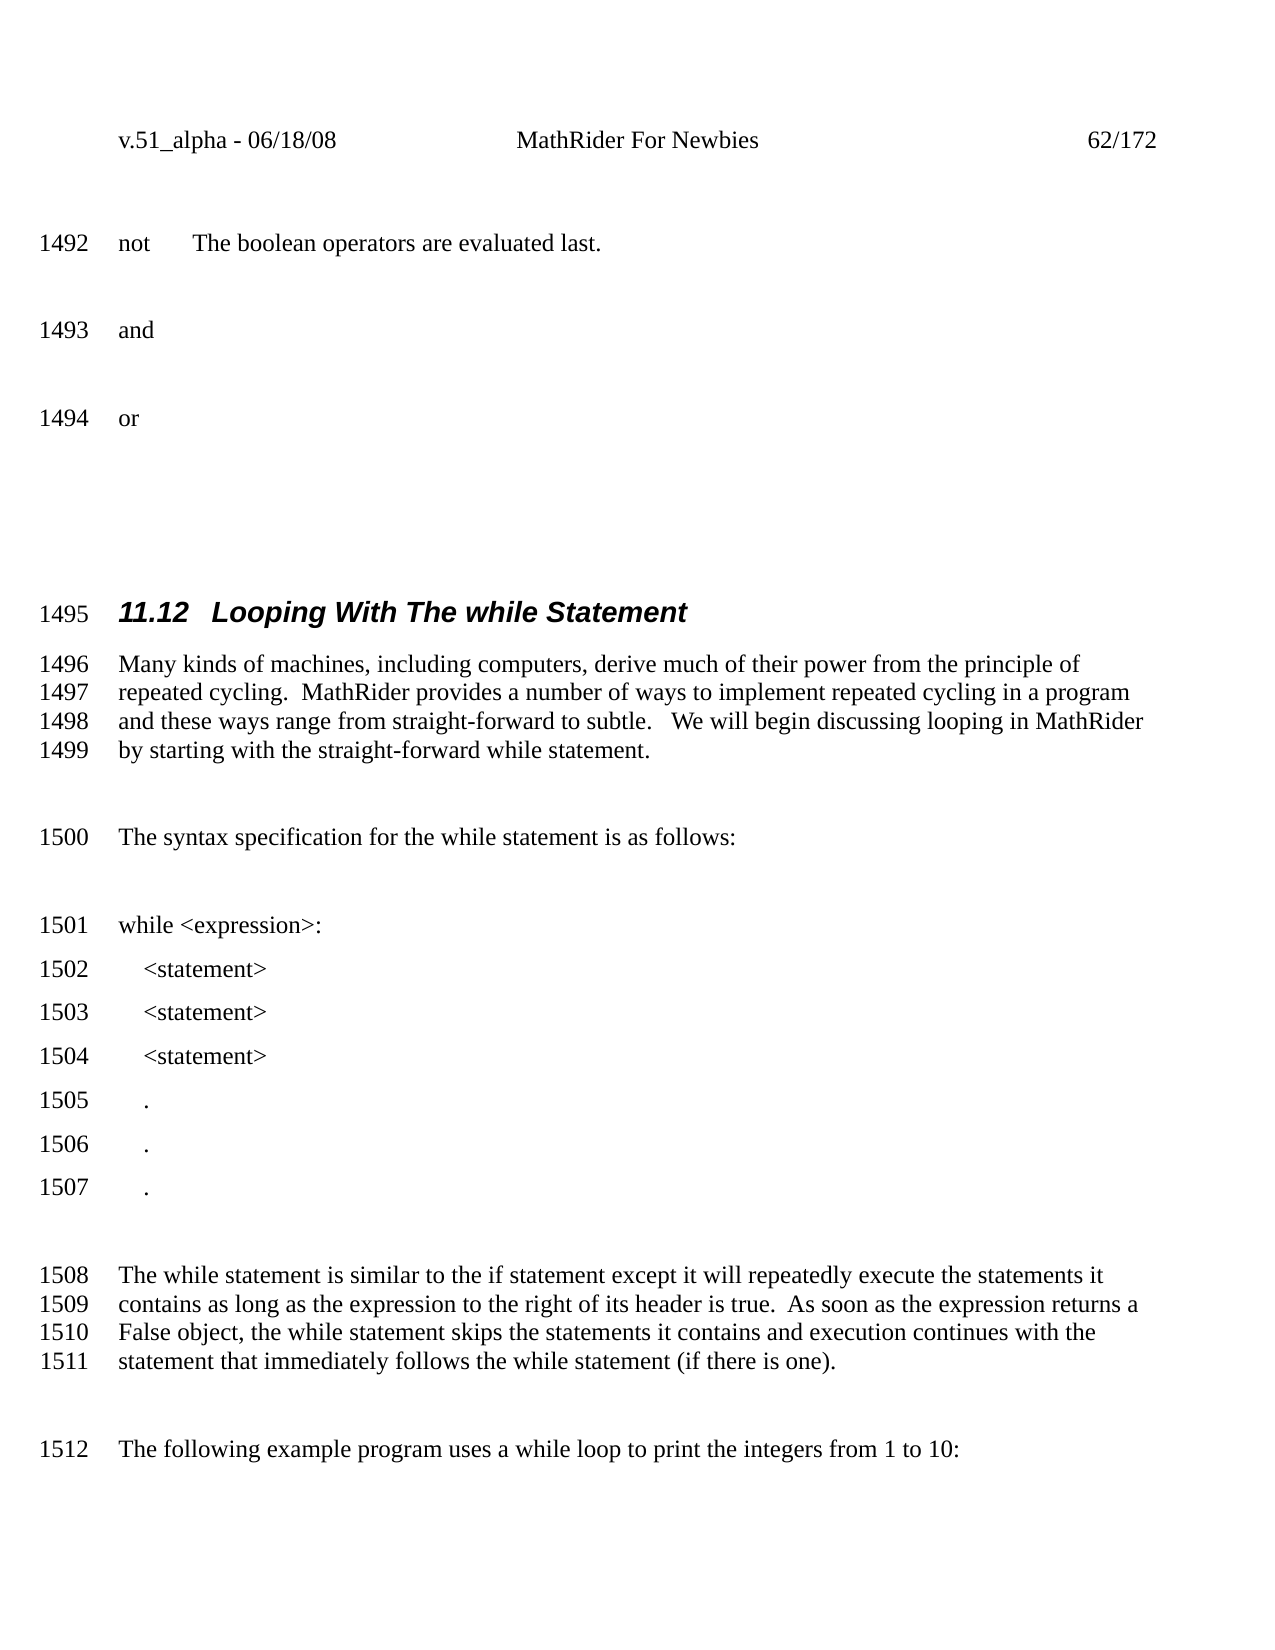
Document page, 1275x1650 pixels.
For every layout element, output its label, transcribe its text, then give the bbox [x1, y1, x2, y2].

text or [118, 403, 1157, 431]
text The syntax specification for the while statement is as follows: [118, 822, 1157, 851]
text The while statement is similar to the if statement except it will repeatedly execute the statements it contains as long as the expression to the right of its header is true. As soon as the expression returns a False object, the while statement skips the statements it contains and execution continues with the statement that immediately follows the while statement (if there is one). [118, 1260, 1157, 1375]
text The following example program uses a while loop to print the integers from 1 to 10: [118, 1434, 1157, 1462]
text . [118, 1172, 1157, 1201]
text while <expression>: [118, 910, 1157, 939]
text <statement> [118, 997, 1157, 1026]
text . [118, 1085, 1157, 1114]
text <statement> [118, 954, 1157, 982]
text Many kinds of machines, including computers, derive much of their power from the principle of repeated cycling. MathRider provides a number of ways to implement repeated cycling in a program and these ways range from straight-forward to subtle. We will begin discussing looping in MathRider by starting with the straight-forward while statement. [118, 649, 1157, 764]
text <statement> [118, 1041, 1157, 1070]
text not The boolean operators are evaluated last. [118, 228, 1157, 256]
subtitle Looping With The while Statement [118, 595, 1157, 629]
text . [118, 1129, 1157, 1157]
text and [118, 315, 1157, 344]
